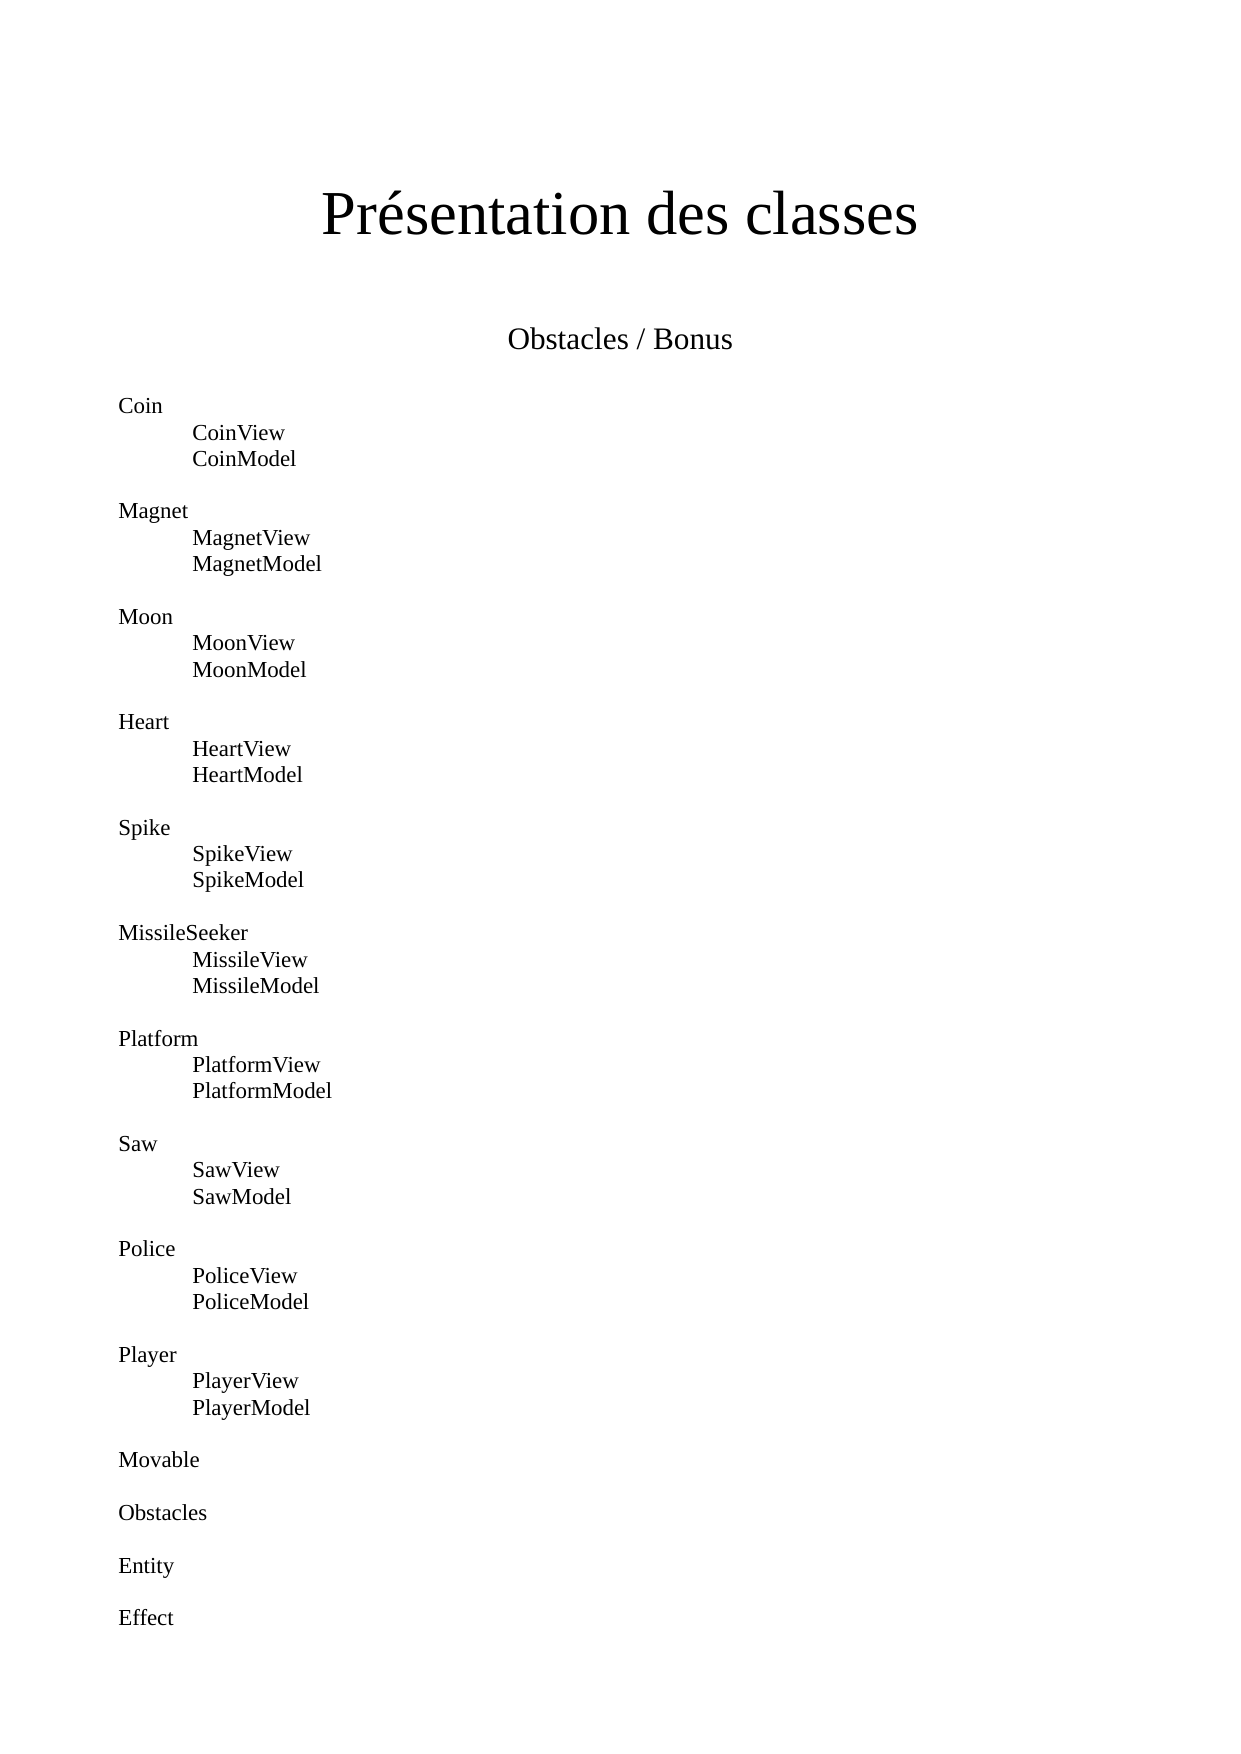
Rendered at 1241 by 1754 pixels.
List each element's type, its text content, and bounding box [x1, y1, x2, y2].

text Moon [118, 603, 1122, 629]
text Movable [118, 1446, 1122, 1473]
text MagnetModel [118, 550, 1122, 577]
text CoinModel [118, 445, 1122, 471]
text PlayerModel [118, 1394, 1122, 1420]
text HeartView [118, 735, 1122, 761]
text SawView [118, 1156, 1122, 1183]
text MissileSeeker [118, 919, 1122, 946]
text Obstacles [118, 1499, 1122, 1525]
text MoonModel [118, 656, 1122, 682]
text Obstacles / Bonus [118, 320, 1122, 356]
text Coin [118, 392, 1122, 418]
text MoonView [118, 629, 1122, 656]
text Player [118, 1341, 1122, 1367]
text SpikeView [118, 840, 1122, 867]
text SpikeModel [118, 867, 1122, 893]
text MissileModel [118, 972, 1122, 998]
text PlatformView [118, 1051, 1122, 1077]
text Effect [118, 1604, 1122, 1631]
text PoliceModel [118, 1288, 1122, 1314]
text Saw [118, 1130, 1122, 1156]
text Spike [118, 814, 1122, 840]
text Police [118, 1236, 1122, 1262]
text SawModel [118, 1183, 1122, 1209]
text CoinView [118, 418, 1122, 445]
text Platform [118, 1025, 1122, 1051]
text PoliceView [118, 1262, 1122, 1288]
text Heart [118, 708, 1122, 735]
text MissileView [118, 946, 1122, 972]
text Entity [118, 1552, 1122, 1578]
text PlayerView [118, 1367, 1122, 1394]
text MagnetView [118, 524, 1122, 550]
text PlatformModel [118, 1077, 1122, 1104]
text HeartModel [118, 761, 1122, 787]
text Magnet [118, 498, 1122, 524]
text Présentation des classes [118, 176, 1122, 248]
